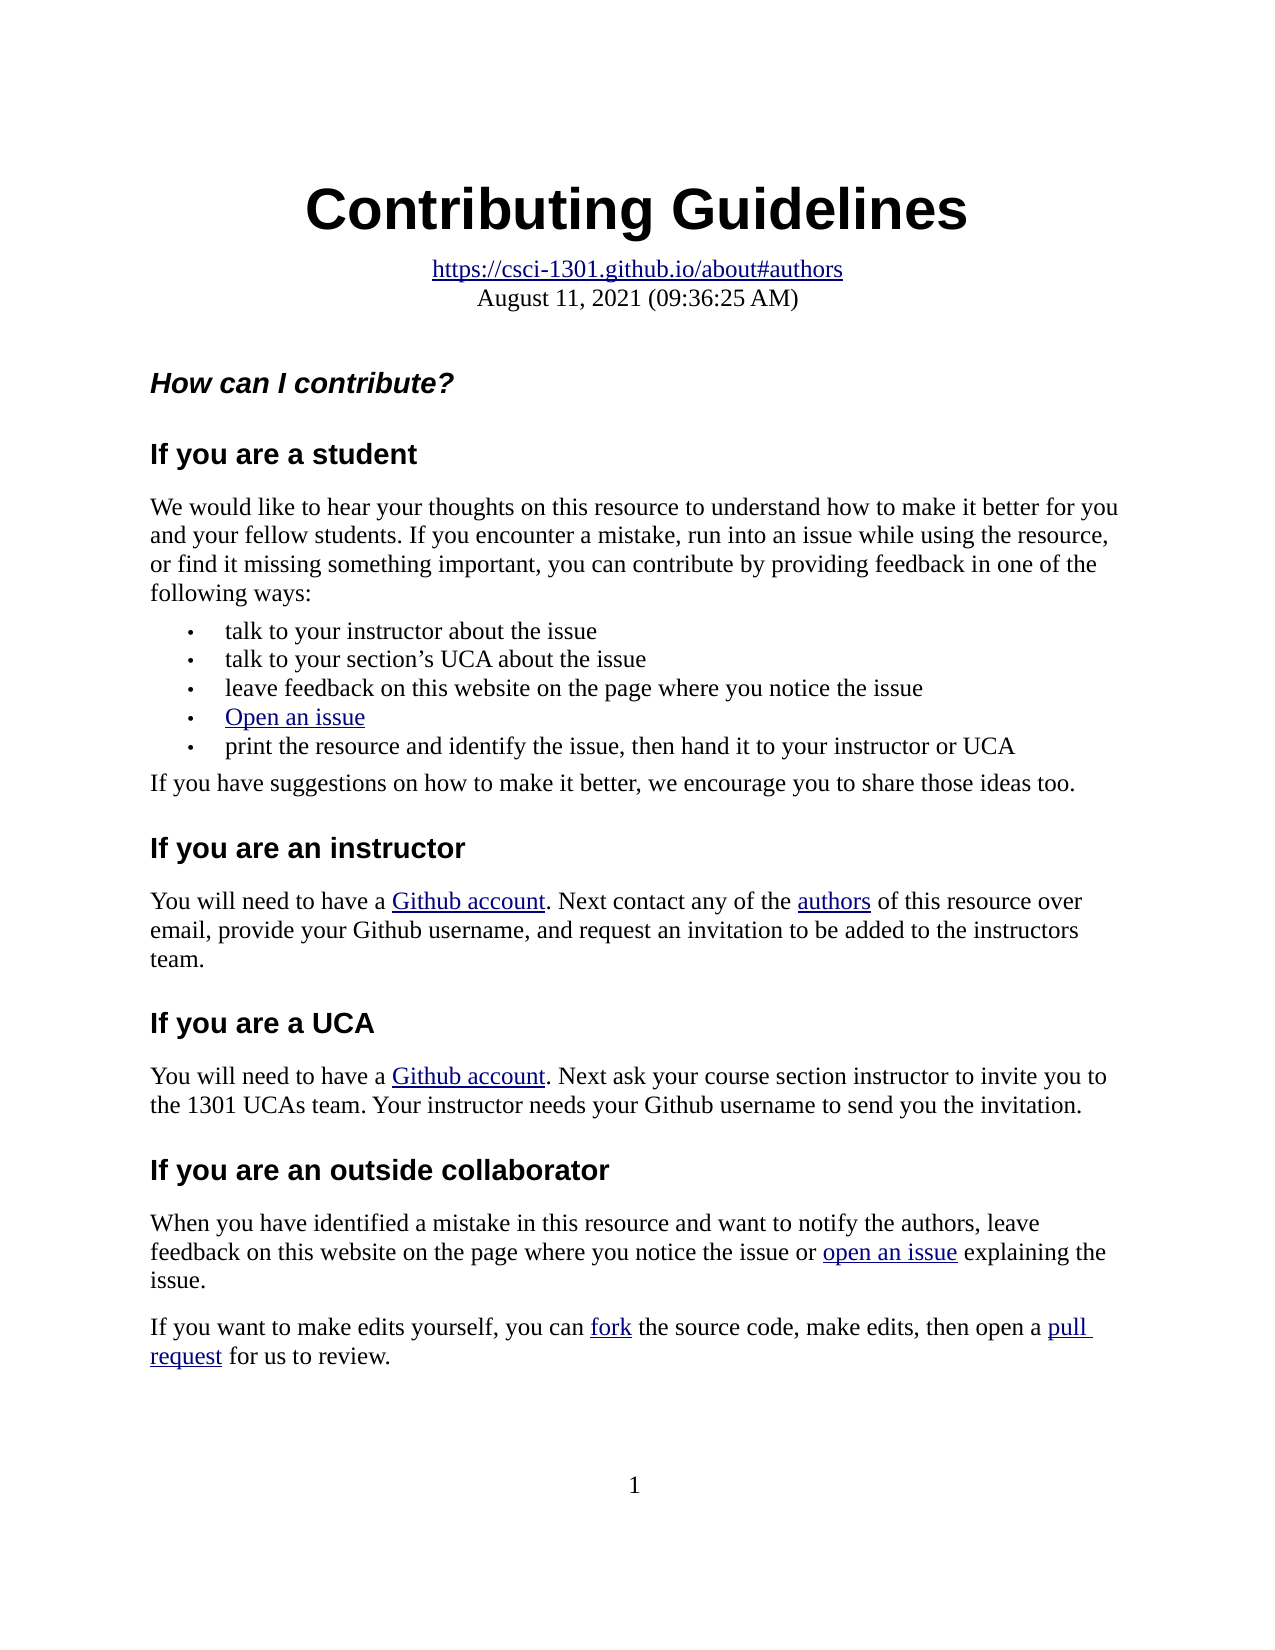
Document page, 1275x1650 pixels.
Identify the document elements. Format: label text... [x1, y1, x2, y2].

list Open an issue [187, 702, 1125, 731]
subtitle If you are an outside collaborator [150, 1153, 1125, 1186]
list print the resource and identify the issue, then hand it to your instructor or UCA [187, 731, 1125, 759]
list leave feedback on this website on the page where you notice the issue [187, 673, 1125, 702]
list talk to your instructor about the issue [187, 616, 1125, 644]
subtitle If you are an instructor [150, 831, 1125, 865]
text You will need to have a Github account. Next contact any of the authors of this resource over email, provide your Github username, and request an invitation to be added to the instructors team. [150, 886, 1125, 972]
text August 11, 2021 (09:36:25 AM) [150, 283, 1125, 312]
list talk to your section’s UCA about the issue [187, 644, 1125, 673]
text If you want to make edits yourself, you can fork the source code, make edits, then open a pull request for us to review. [150, 1312, 1125, 1369]
subtitle If you are a UCA [150, 1006, 1125, 1040]
text We would like to hear your thoughts on this resource to understand how to make it better for you and your fellow students. If you encounter a mistake, run into an issue while using the resource, or find it missing something important, you can contribute by providing feedback in one of the following ways: [150, 492, 1125, 607]
text https://csci-1301.github.io/about#authors [150, 254, 1125, 283]
text When you have identified a mistake in this resource and want to notify the authors, leave feedback on this website on the page where you notice the issue or open an issue explaining the issue. [150, 1208, 1125, 1294]
subtitle If you are a student [150, 437, 1125, 470]
subtitle How can I contribute? [150, 366, 1125, 399]
text You will need to have a Github account. Next ask your course section instructor to invite you to the 1301 UCAs team. Your instructor needs your Github username to send you the invitation. [150, 1061, 1125, 1119]
title Contributing Guidelines [150, 175, 1125, 242]
text If you have suggestions on how to make it better, we encourage you to share those ideas too. [150, 768, 1125, 797]
